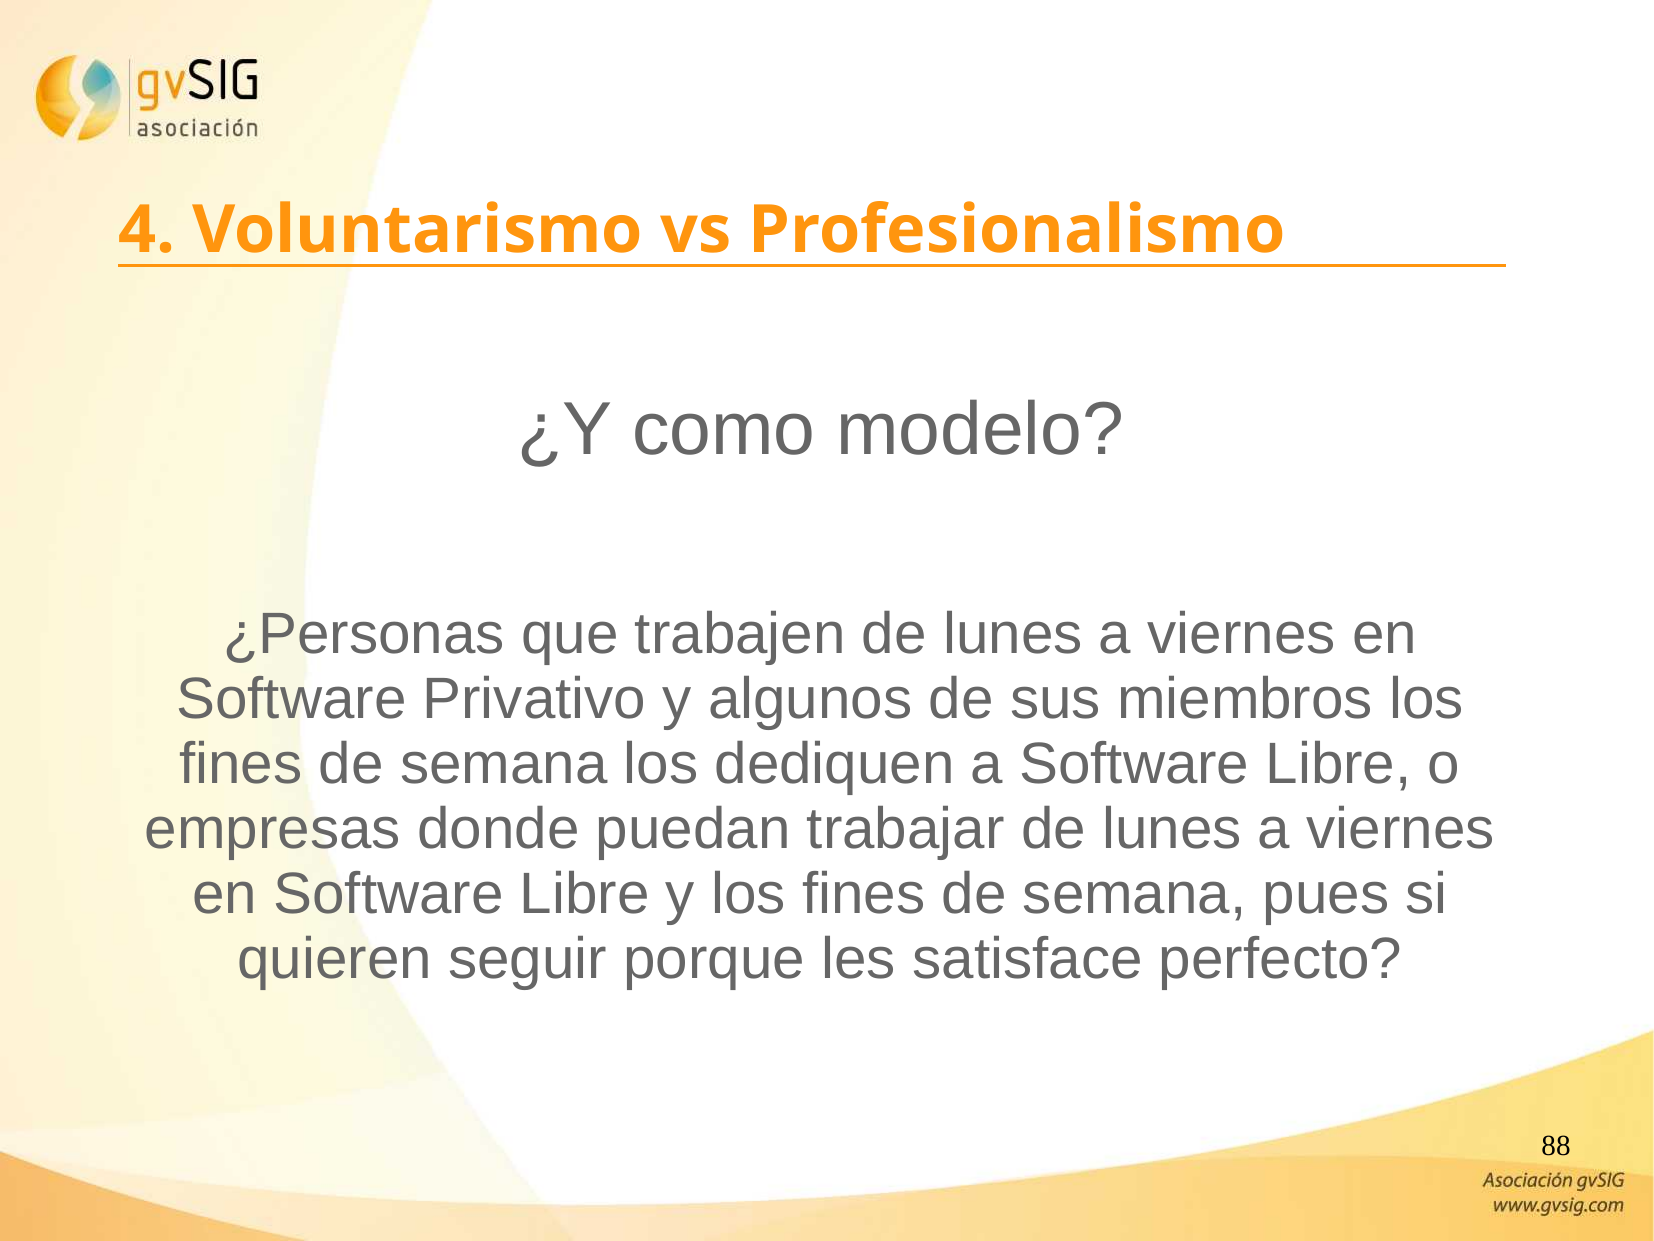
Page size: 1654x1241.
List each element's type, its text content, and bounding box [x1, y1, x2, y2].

picture [0, 0, 1654, 1241]
text_box ¿Y como modelo? ¿Personas que trabajen de lunes a viernes en Software Privativo y algunos de sus miembros los fines de semana los dediquen a Software Libre, o empresas donde puedan trabajar de lunes a viernes en Software Libre y los fines de semana, pues si quieren seguir porque les satisface perfecto? [112, 378, 1530, 1166]
title 4. Voluntarismo vs Profesionalismo [118, 177, 1607, 276]
